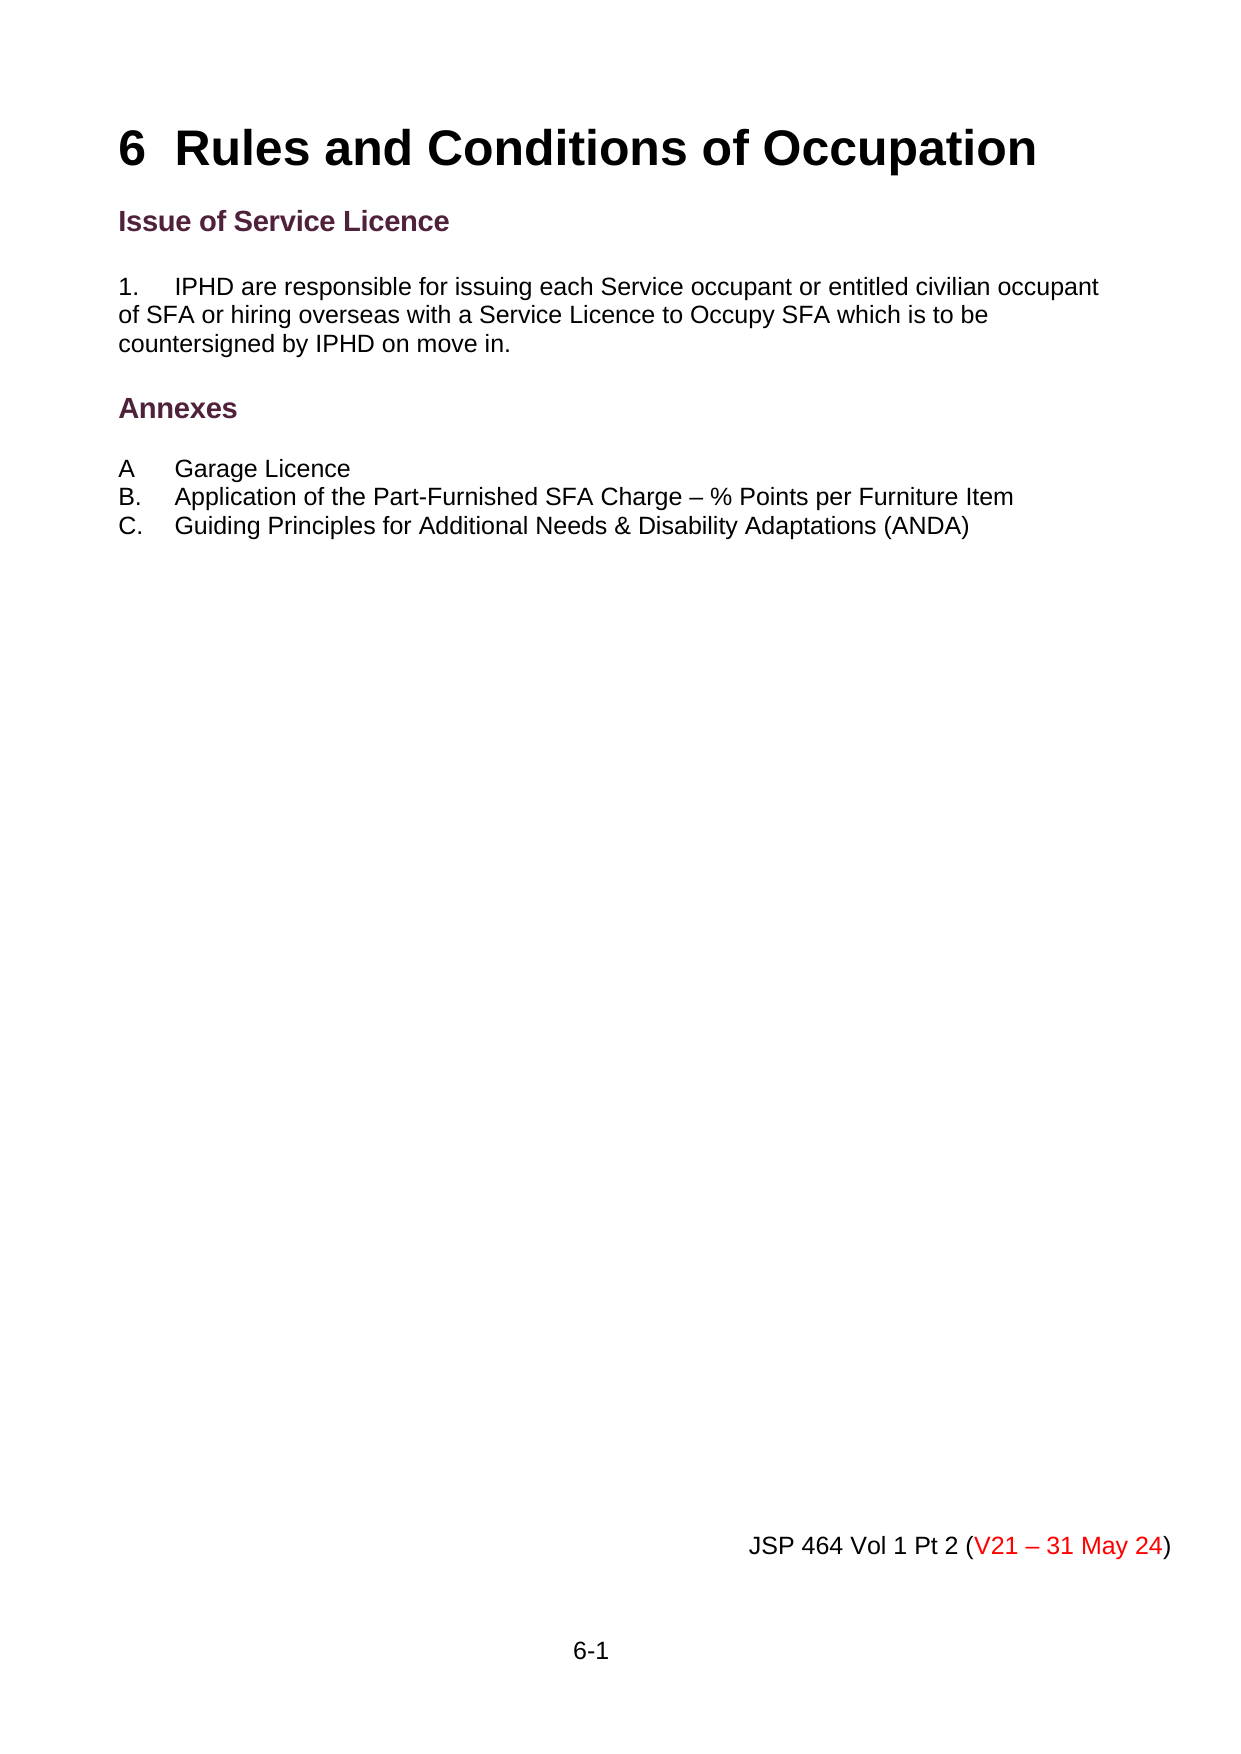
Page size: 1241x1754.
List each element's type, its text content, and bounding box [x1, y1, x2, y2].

text Issue of Service Licence [118, 176, 1122, 238]
text C. Guiding Principles for Additional Needs & Disability Adaptations (ANDA) [118, 511, 1122, 540]
text 6 Rules and Conditions of Occupation [118, 118, 1122, 176]
text A Garage Licence [118, 453, 1122, 482]
text Annexes [118, 391, 1122, 425]
text B. Application of the Part-Furnished SFA Charge – % Points per Furniture Item [118, 482, 1122, 511]
text 1. IPHD are responsible for issuing each Service occupant or entitled civilian occupant of SFA or hiring overseas with a Service Licence to Occupy SFA which is to be countersigned by IPHD on move in. [118, 271, 1122, 391]
